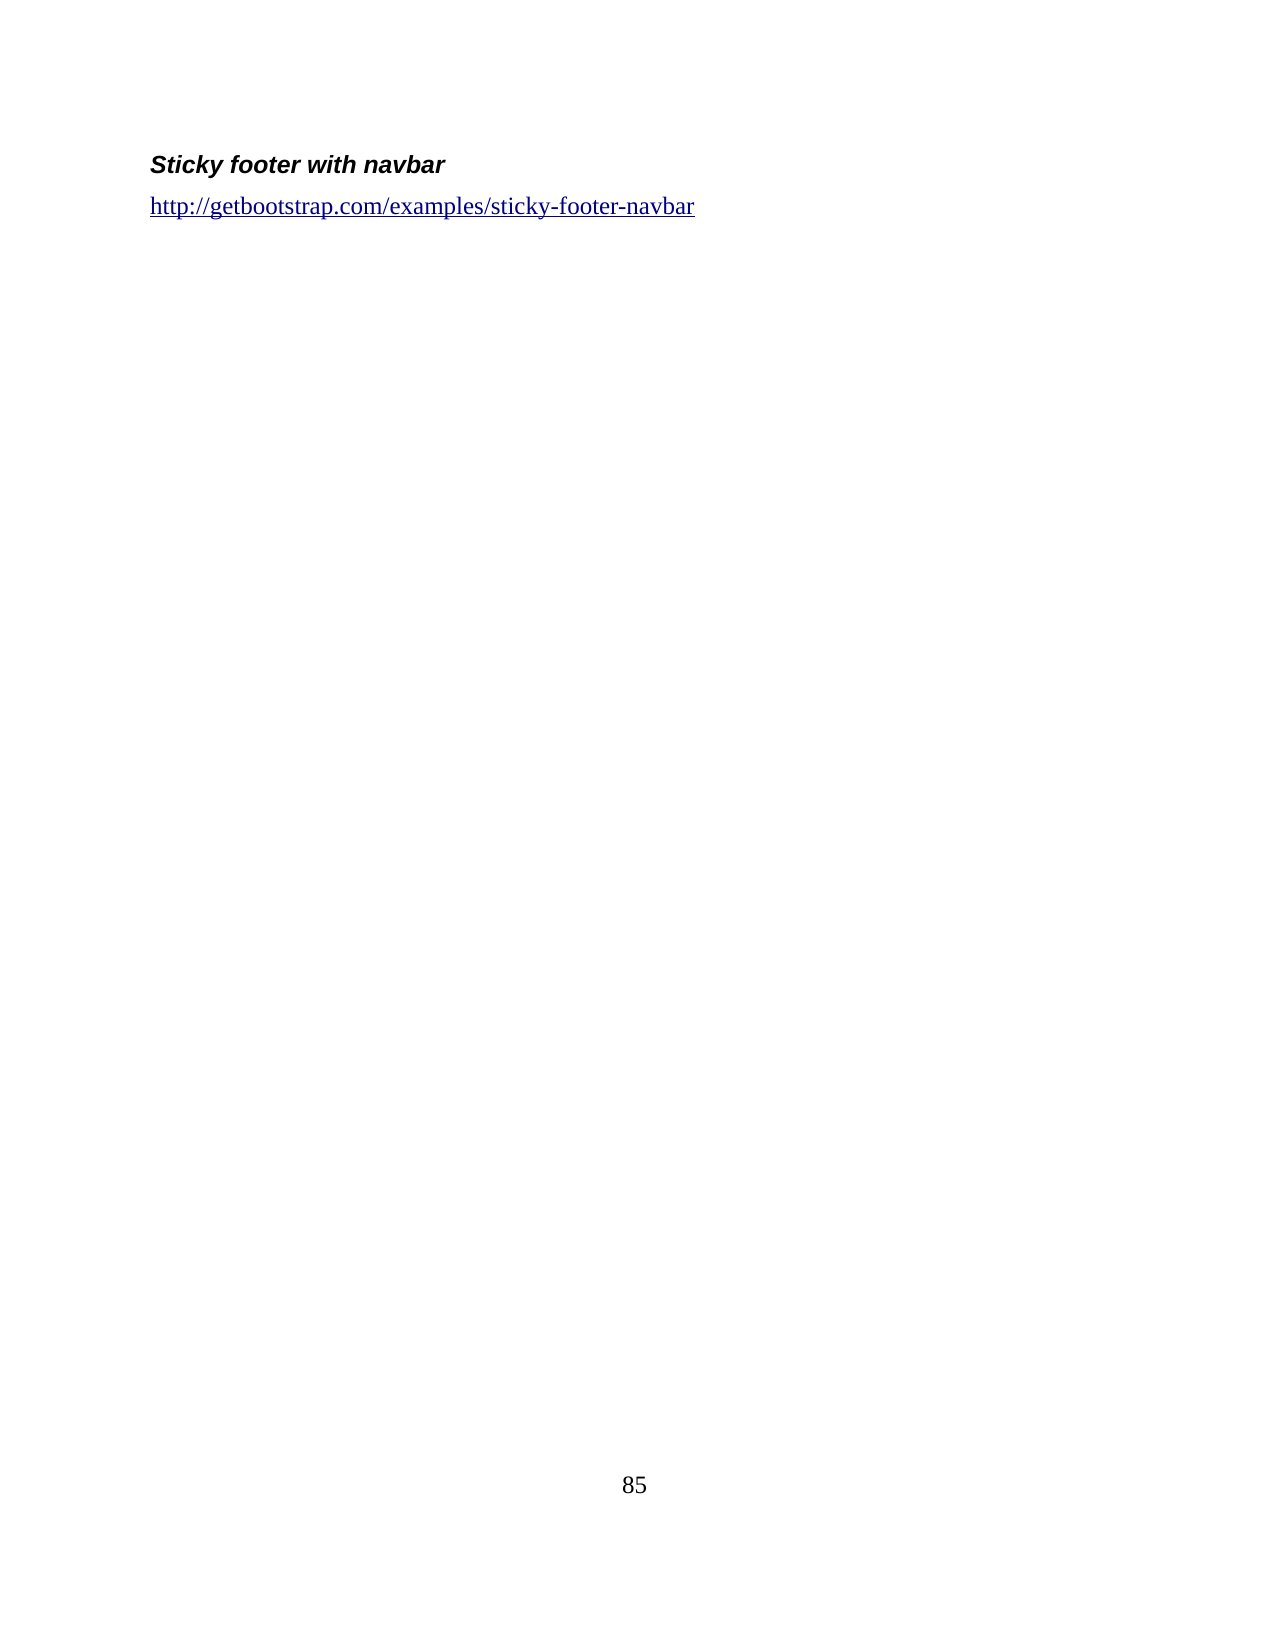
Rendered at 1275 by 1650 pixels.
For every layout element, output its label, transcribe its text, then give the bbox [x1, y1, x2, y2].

text http://getbootstrap.com/examples/sticky-footer-navbar [150, 191, 1125, 220]
subtitle Sticky footer with navbar [150, 150, 1125, 178]
